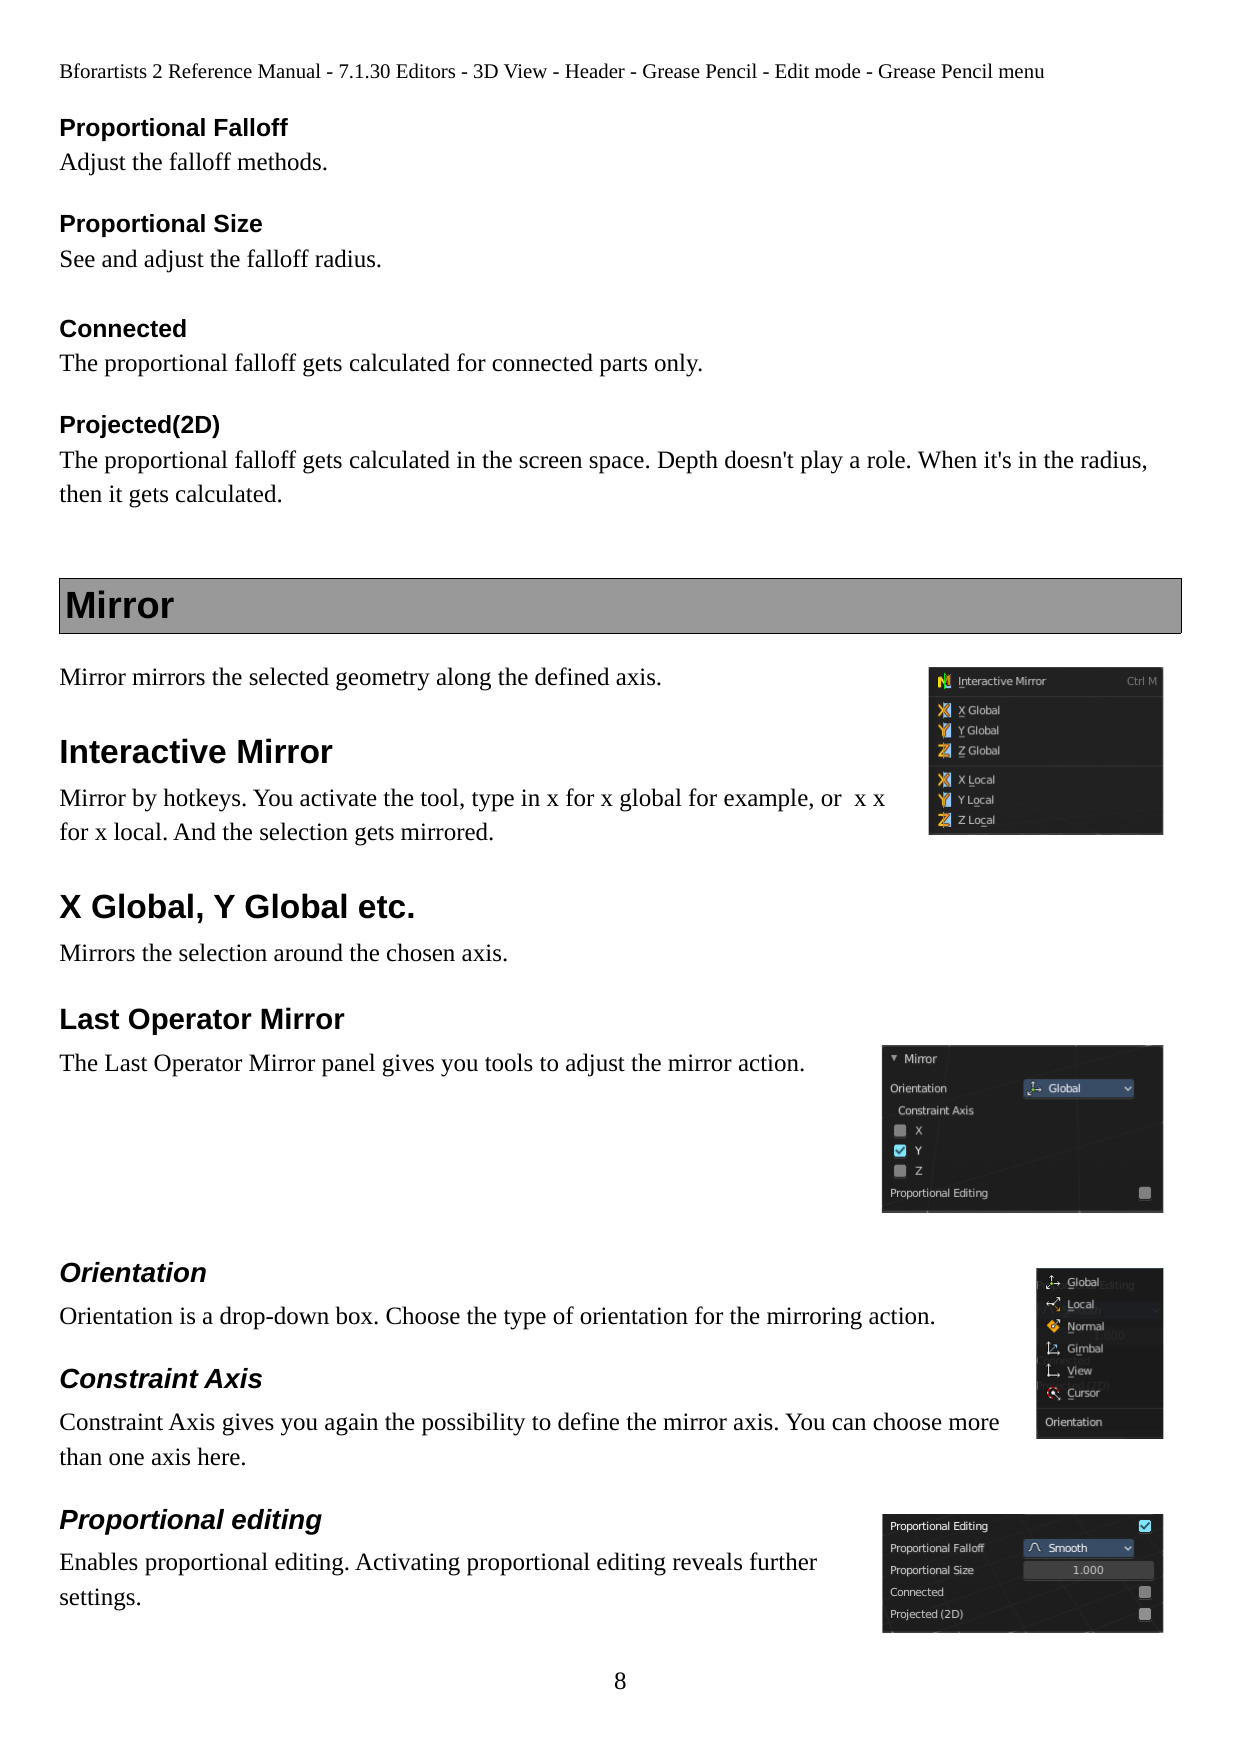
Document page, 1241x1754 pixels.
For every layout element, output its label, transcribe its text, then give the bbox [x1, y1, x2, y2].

subtitle X Global, Y Global etc. [59, 887, 1181, 926]
subtitle Projected(2D) [59, 410, 1181, 439]
text The proportional falloff gets calculated in the screen space. Depth doesn't play a role. When it's in the radius, then it gets calculated. [59, 445, 1181, 508]
text The Last Operator Mirror panel gives you tools to adjust the mirror action. [59, 1048, 881, 1077]
text Enables proportional editing. Activating proportional editing reveals further settings. [59, 1547, 882, 1611]
table_header Mirror [60, 579, 1181, 633]
picture [1036, 1268, 1164, 1439]
subtitle Proportional editing [59, 1503, 1181, 1535]
text Mirror by hotkeys. You activate the tool, type in x for x global for example, or x x for x local. And the selection gets mirrored. [59, 783, 1181, 846]
text Adjust the falloff methods. [59, 147, 1181, 176]
subtitle Proportional Size [59, 209, 1181, 237]
subtitle Connected [59, 314, 1181, 342]
picture [881, 1045, 1164, 1213]
subtitle Orientation [59, 1257, 1181, 1289]
subtitle Proportional Falloff [59, 113, 1181, 141]
text Mirrors the selection around the chosen axis. [59, 938, 1181, 967]
subtitle [1164, 731, 1181, 770]
subtitle [1164, 1363, 1181, 1394]
text Orientation is a drop-down box. Choose the type of orientation for the mirroring action. [59, 1301, 1036, 1330]
subtitle Last Operator Mirror [59, 1002, 1181, 1036]
text Mirror mirrors the selected geometry along the defined axis. [59, 662, 1181, 690]
subtitle Constraint Axis [59, 1363, 1036, 1394]
picture [928, 667, 1164, 835]
text Constraint Axis gives you again the possibility to define the mirror axis. You can choose more than one axis here. [59, 1407, 1181, 1470]
text The proportional falloff gets calculated for connected parts only. [59, 348, 1181, 377]
picture [882, 1514, 1164, 1633]
text See and adjust the falloff radius. [59, 244, 1181, 272]
subtitle Interactive Mirror [59, 731, 928, 770]
